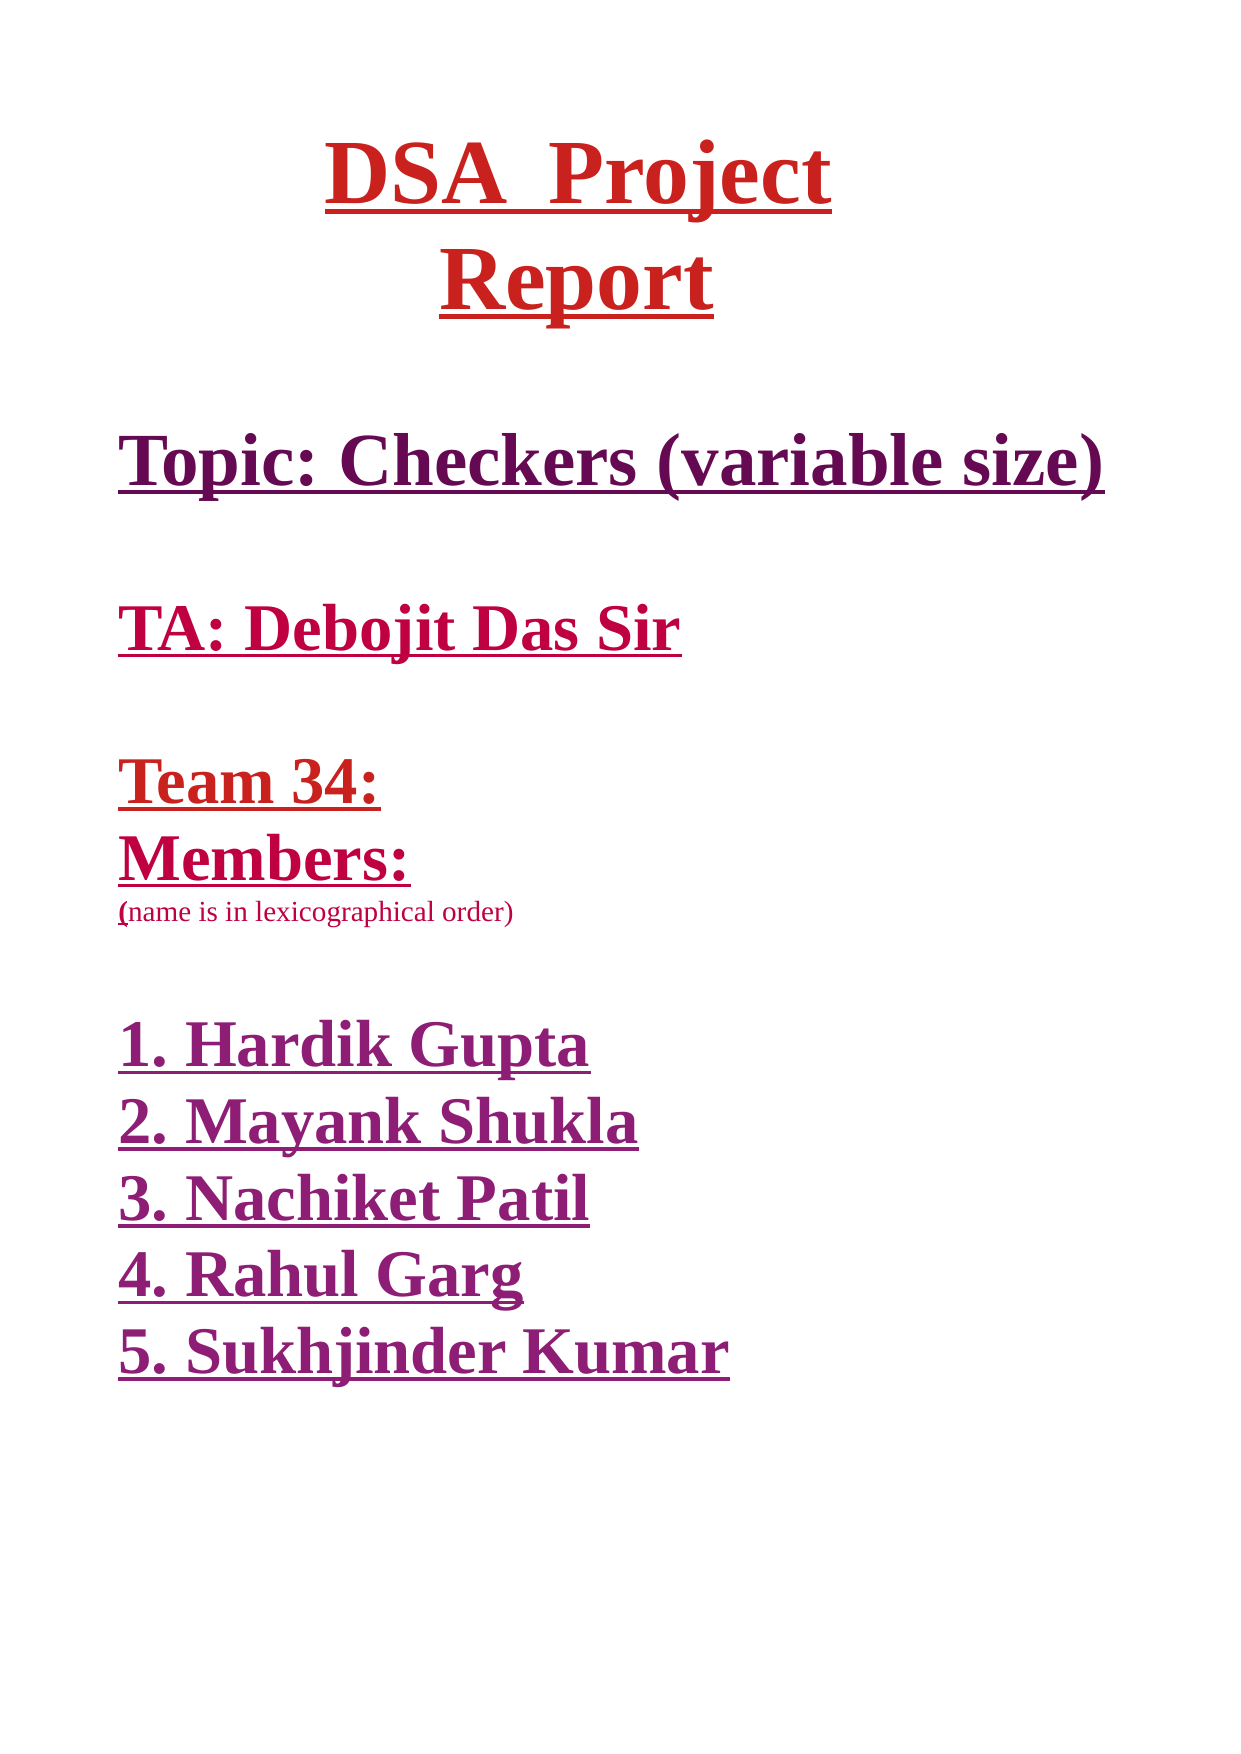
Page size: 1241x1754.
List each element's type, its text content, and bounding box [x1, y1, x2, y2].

text 2. Mayank Shukla [118, 1081, 1122, 1158]
text Team 34: [118, 741, 1122, 818]
text 3. Nachiket Patil [118, 1158, 1122, 1234]
text Report [118, 223, 1122, 329]
text Members: [118, 818, 1122, 894]
text 1. Hardik Gupta [118, 1004, 1122, 1081]
text 5. Sukhjinder Kumar [118, 1311, 1122, 1388]
text TA: Debojit Das Sir [118, 588, 1122, 664]
text (name is in lexicographical order) [118, 894, 1122, 928]
text Topic: Checkers (variable size) [118, 415, 1122, 501]
text 4. Rahul Garg [118, 1234, 1122, 1311]
text DSA Project [118, 118, 1122, 223]
